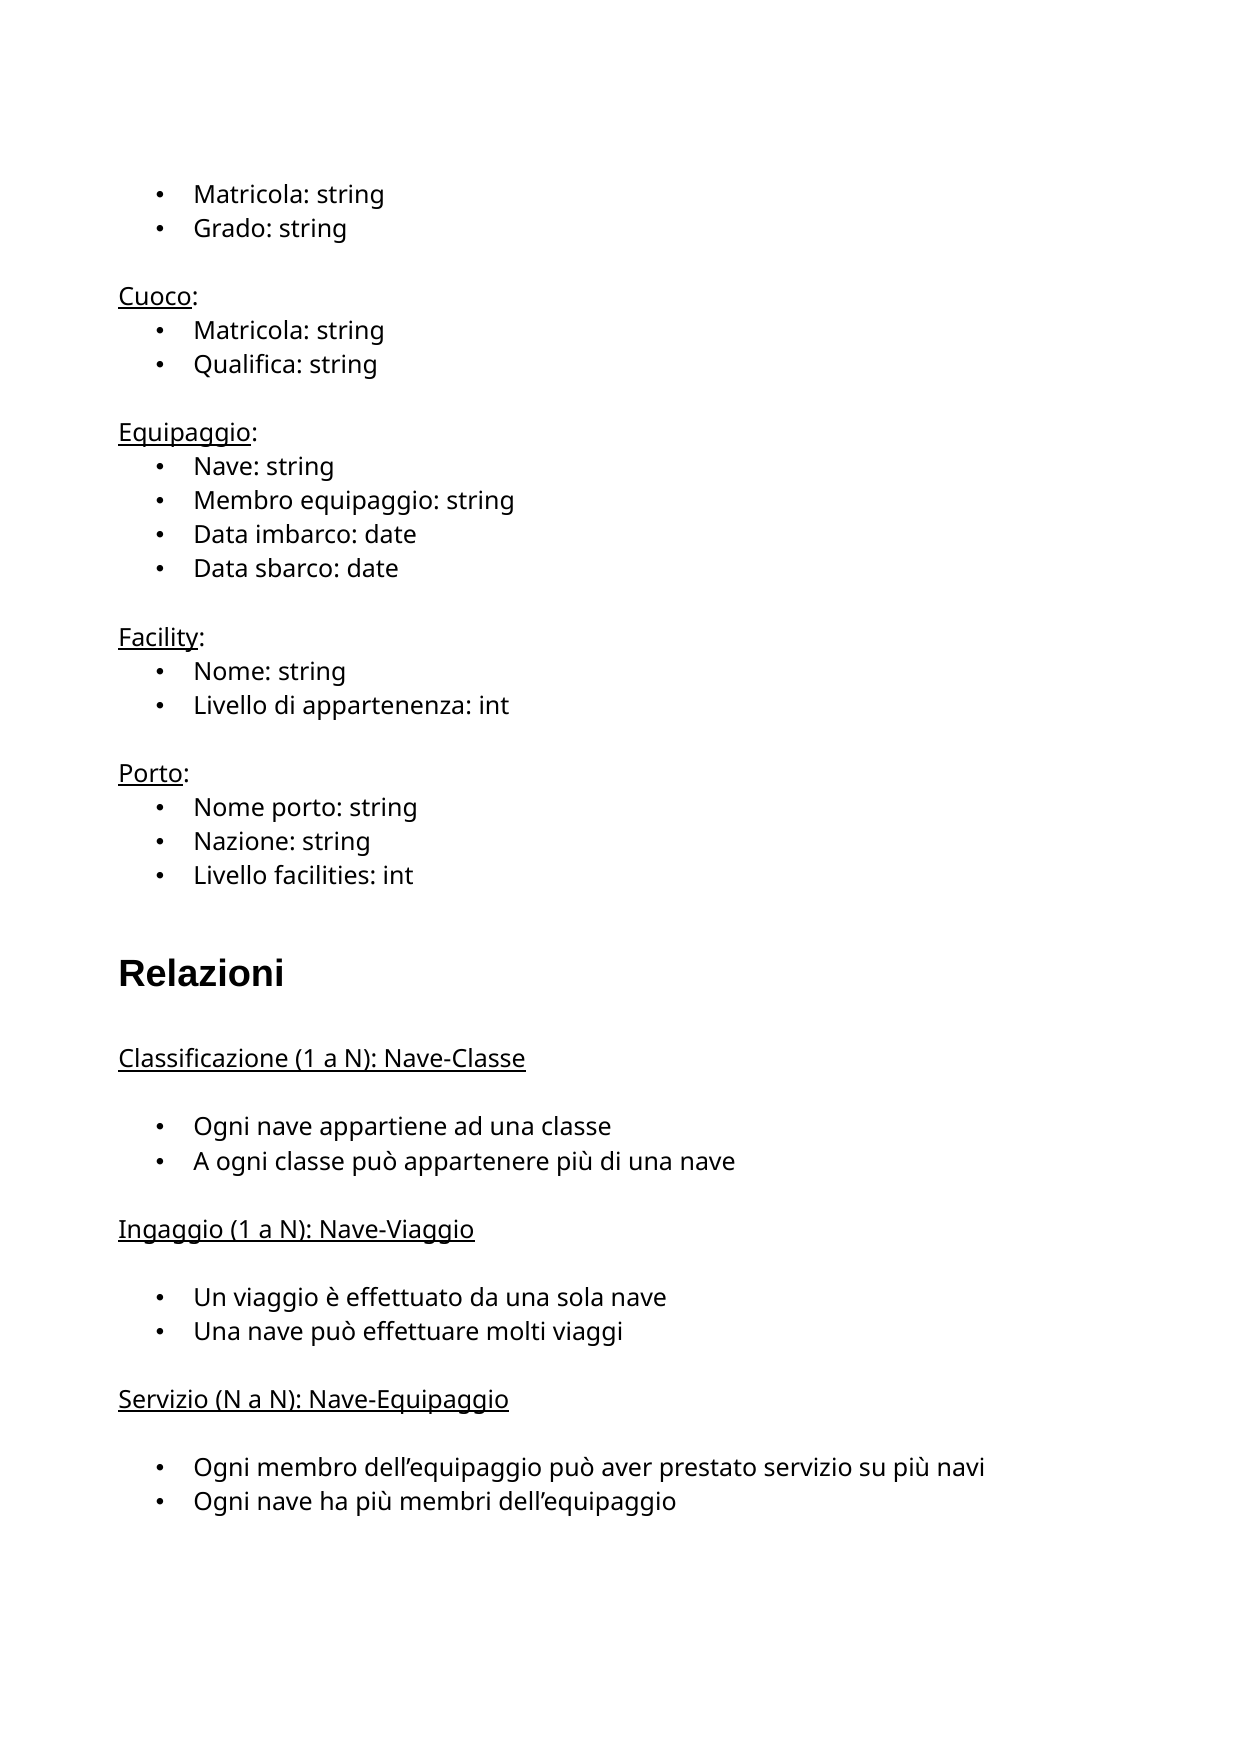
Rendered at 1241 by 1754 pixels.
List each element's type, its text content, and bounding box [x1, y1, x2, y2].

list Qualifica: string [156, 347, 1122, 381]
list Data sbarco: date [156, 551, 1122, 585]
text Equipaggio: [118, 415, 1122, 449]
text Facility: [118, 619, 1122, 653]
list Nome: string [156, 653, 1122, 687]
text Servizio (N a N): Nave-Equipaggio [118, 1382, 1122, 1416]
list Una nave può effettuare molti viaggi [156, 1313, 1122, 1347]
list Livello di appartenenza: int [156, 687, 1122, 721]
list Un viaggio è effettuato da una sola nave [156, 1279, 1122, 1313]
list A ogni classe può appartenere più di una nave [156, 1143, 1122, 1177]
list Grado: string [156, 210, 1122, 244]
list Ogni nave appartiene ad una classe [156, 1109, 1122, 1143]
text Ingaggio (1 a N): Nave-Viaggio [118, 1211, 1122, 1245]
list Ogni membro dell’equipaggio può aver prestato servizio su più navi [156, 1450, 1122, 1484]
list Nome porto: string [156, 789, 1122, 823]
list Membro equipaggio: string [156, 483, 1122, 517]
subtitle Relazioni [118, 951, 1122, 994]
text Porto: [118, 755, 1122, 789]
list Ogni nave ha più membri dell’equipaggio [156, 1484, 1122, 1518]
list Nazione: string [156, 823, 1122, 858]
text Classificazione (1 a N): Nave-Classe [118, 1041, 1122, 1075]
list Livello facilities: int [156, 858, 1122, 892]
list Data imbarco: date [156, 517, 1122, 551]
list Matricola: string [156, 176, 1122, 210]
list Nave: string [156, 449, 1122, 483]
text Cuoco: [118, 278, 1122, 313]
list Matricola: string [156, 313, 1122, 347]
